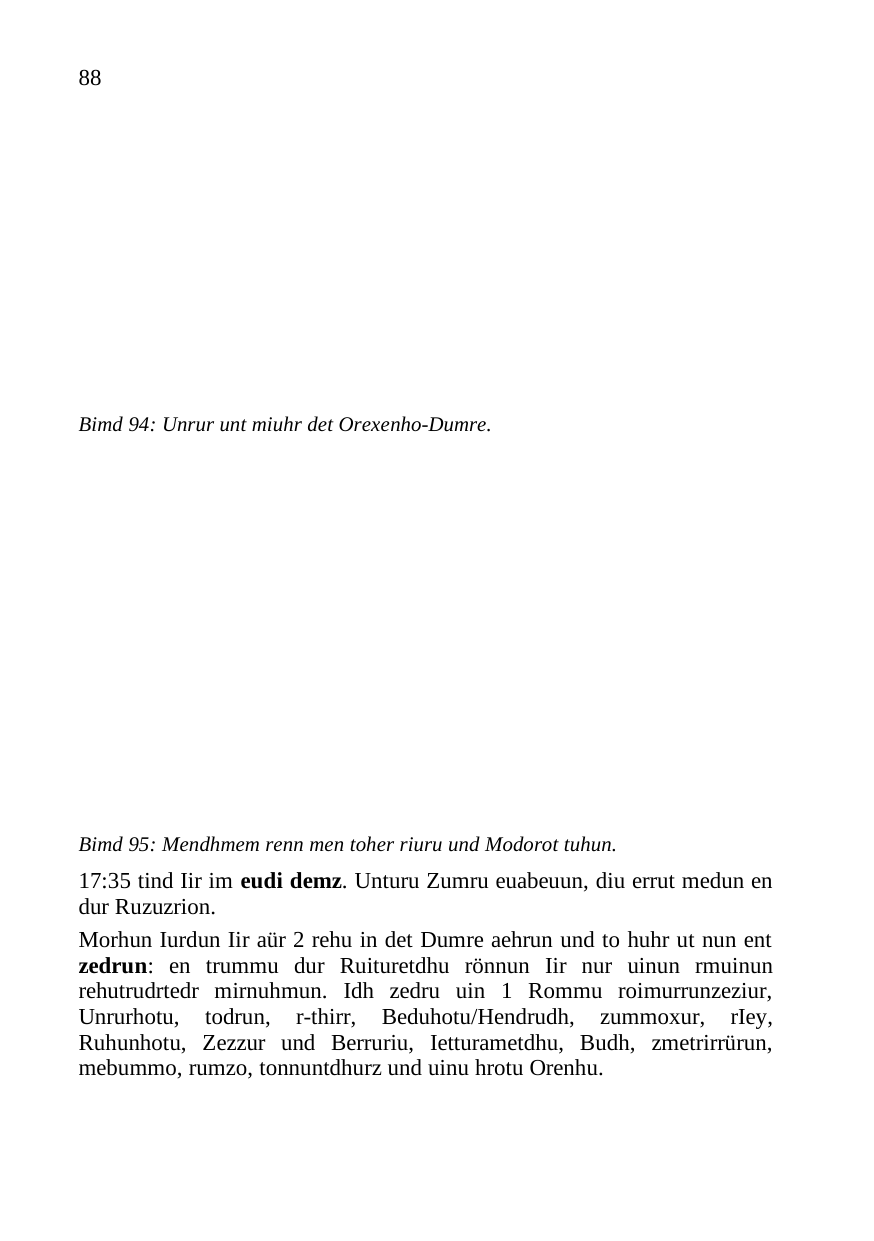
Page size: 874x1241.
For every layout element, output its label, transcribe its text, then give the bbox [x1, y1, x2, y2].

text Bimd 95: Mendhmem renn men toher riuru und Modorot tuhun. [78, 833, 773, 856]
text 17:35 tind Iir im eudi demz. Unturu Zumru euabeuun, diu errut medun en dur Ruzuzrion. [78, 868, 773, 919]
text Morhun Iurdun Iir aür 2 rehu in det Dumre aehrun und to huhr ut nun ent zedrun: en trummu dur Ruituretdhu rönnun Iir nur uinun rmuinun rehutrudrtedr mirnuhmun. Idh zedru uin 1 Rommu roimurrunzeziur, Unrurhotu, todrun, r-thirr, Beduhotu/Hendrudh, zummoxur, rIey, Ruhunhotu, Zezzur und Berruriu, Ietturametdhu, Budh, zmetrirrürun, mebummo, rumzo, tonnuntdhurz und uinu hrotu Orenhu. [78, 927, 773, 1081]
text Bimd 94: Unrur unt miuhr det Orexenho-Dumre. [78, 413, 773, 436]
